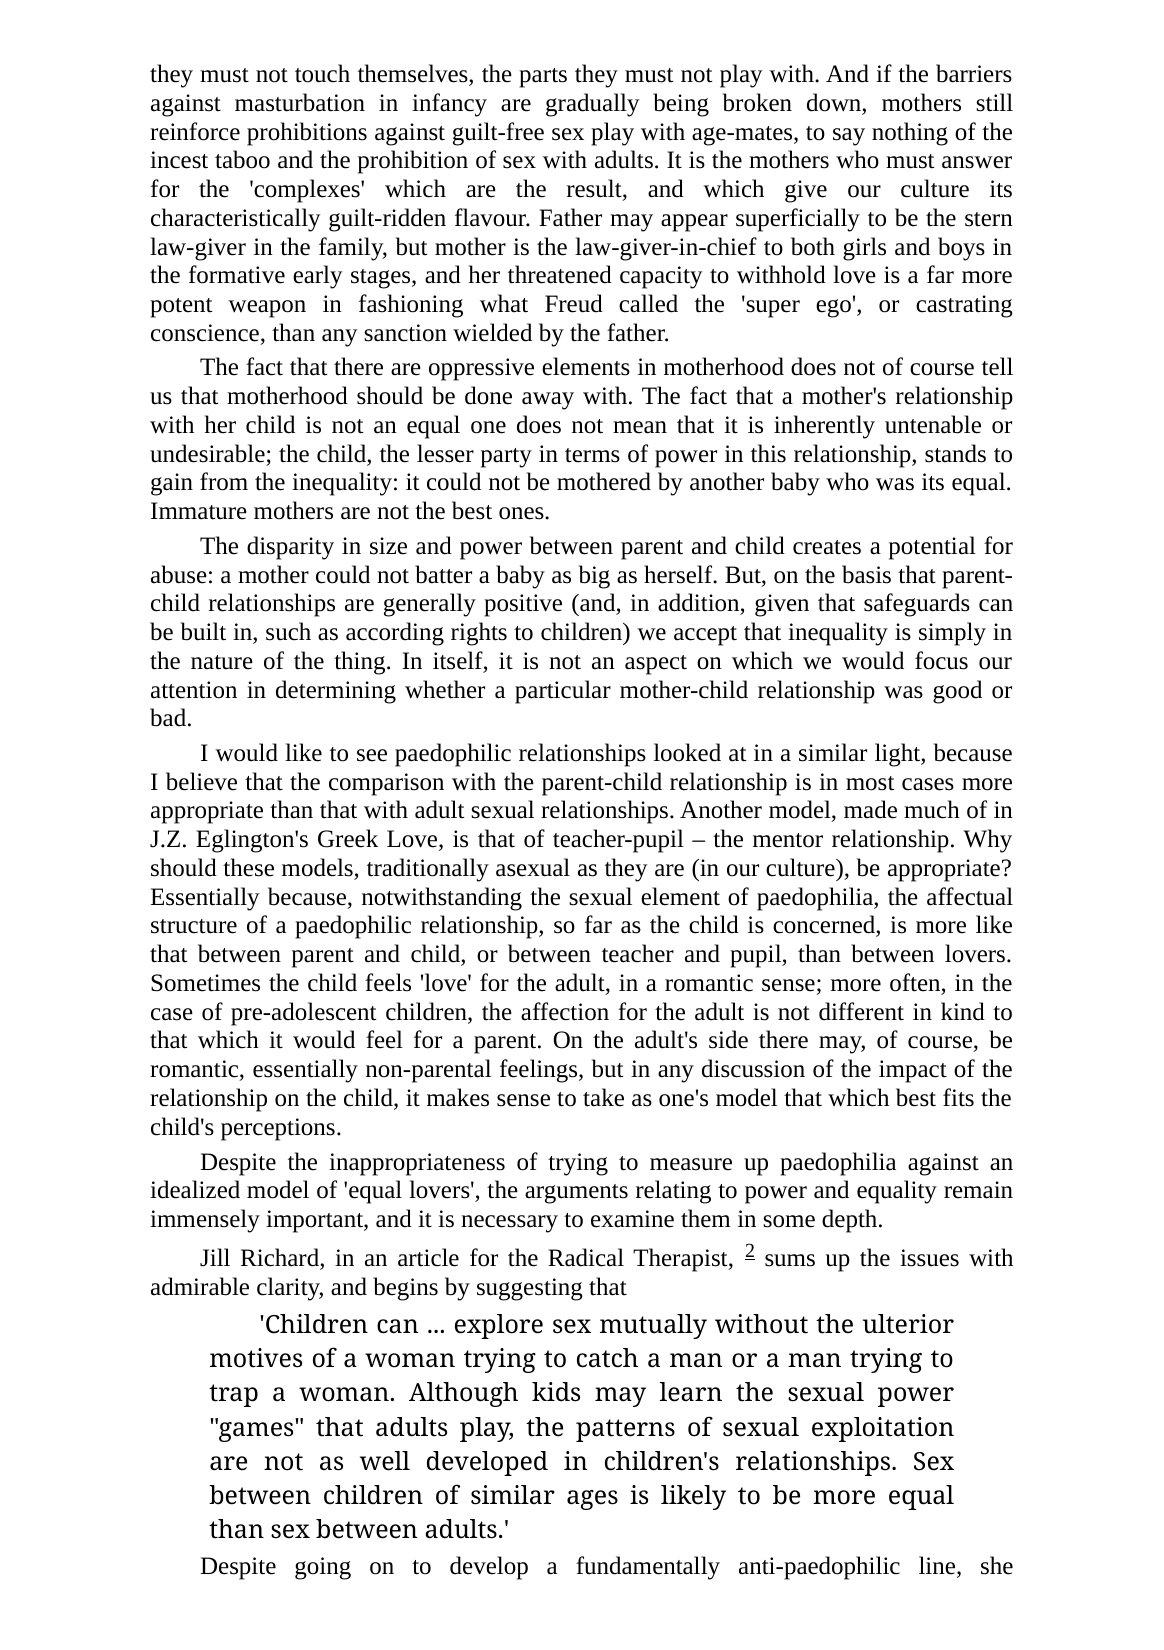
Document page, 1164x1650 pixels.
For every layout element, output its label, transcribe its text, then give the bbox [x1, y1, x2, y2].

text Jill Richard, in an article for the Radical Therapist, 2 sums up the issues with admirable clarity, and begins by suggesting that [150, 1239, 1014, 1301]
text The disparity in size and power between parent and child creates a potential for abuse: a mother could not batter a baby as big as herself. But, on the basis that parent-child relationships are generally positive (and, in addition, given that safeguards can be built in, such as according rights to children) we accept that inequality is simply in the nature of the thing. In itself, it is not an aspect on which we would focus our attention in determining whether a particular mother-child relationship was good or bad. [150, 531, 1014, 732]
text The fact that there are oppressive elements in motherhood does not of course tell us that motherhood should be done away with. The fact that a mother's relationship with her child is not an equal one does not mean that it is inherently untenable or undesirable; the child, the lesser party in terms of power in this relationship, stands to gain from the inequality: it could not be mothered by another baby who was its equal. Immature mothers are not the best ones. [150, 352, 1014, 525]
text Despite going on to develop a fundamentally anti-paedophilic line, she [150, 1551, 1014, 1580]
text 'Children can ... explore sex mutually without the ulterior motives of a woman trying to catch a man or a man trying to trap a woman. Although kids may learn the sexual power "games" that adults play, the patterns of sexual exploitation are not as well developed in children's relationships. Sex between children of similar ages is likely to be more equal than sex between adults.' [209, 1307, 955, 1545]
text Despite the inappropriateness of trying to measure up paedophilia against an idealized model of 'equal lovers', the arguments relating to power and equality remain immensely important, and it is necessary to examine them in some depth. [150, 1147, 1014, 1233]
text they must not touch themselves, the parts they must not play with. And if the barriers against masturbation in infancy are gradually being broken down, mothers still reinforce prohibitions against guilt-free sex play with age-mates, to say nothing of the incest taboo and the prohibition of sex with adults. It is the mothers who must answer for the 'complexes' which are the result, and which give our culture its characteristically guilt-ridden flavour. Father may appear superficially to be the stern law-giver in the family, but mother is the law-giver-in-chief to both girls and boys in the formative early stages, and her threatened capacity to withhold love is a far more potent weapon in fashioning what Freud called the 'super ego', or castrating conscience, than any sanction wielded by the father. [150, 59, 1014, 347]
text I would like to see paedophilic relationships looked at in a similar light, because I believe that the comparison with the parent-child relationship is in most cases more appropriate than that with adult sexual relationships. Another model, made much of in J.Z. Eglington's Greek Love, is that of teacher-pupil – the mentor relationship. Why should these models, traditionally asexual as they are (in our culture), be appropriate? Essentially because, notwithstanding the sexual element of paedophilia, the affectual structure of a paedophilic relationship, so far as the child is concerned, is more like that between parent and child, or between teacher and pupil, than between lovers. Sometimes the child feels 'love' for the adult, in a romantic sense; more often, in the case of pre-adolescent children, the affection for the adult is not different in kind to that which it would feel for a parent. On the adult's side there may, of course, be romantic, essentially non-parental feelings, but in any discussion of the impact of the relationship on the child, it makes sense to take as one's model that which best fits the child's perceptions. [150, 738, 1014, 1141]
